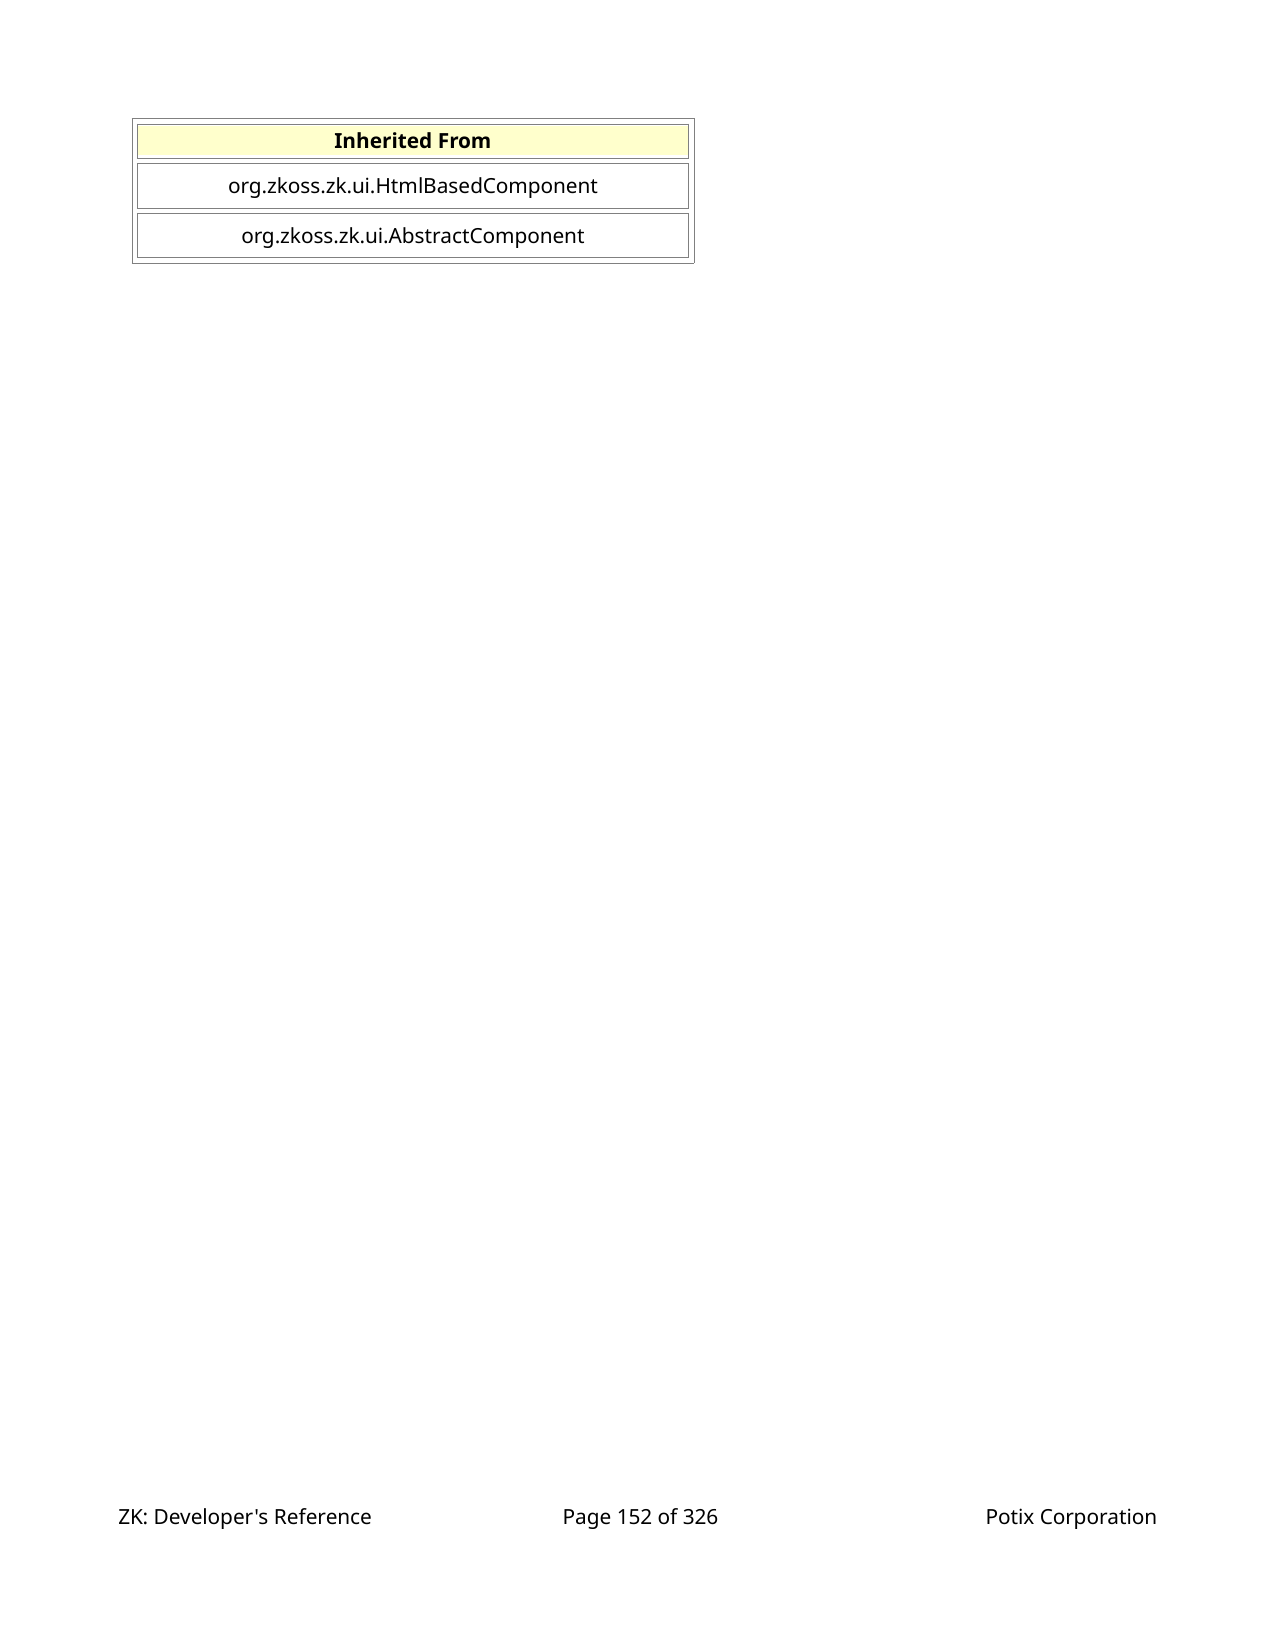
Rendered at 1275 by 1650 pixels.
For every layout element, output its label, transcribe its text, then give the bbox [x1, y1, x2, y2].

table_cell org.zkoss.zk.ui.HtmlBasedComponent [134, 158, 691, 207]
table_cell org.zkoss.zk.ui.AbstractComponent [134, 208, 691, 257]
table_header Inherited From [134, 119, 691, 158]
